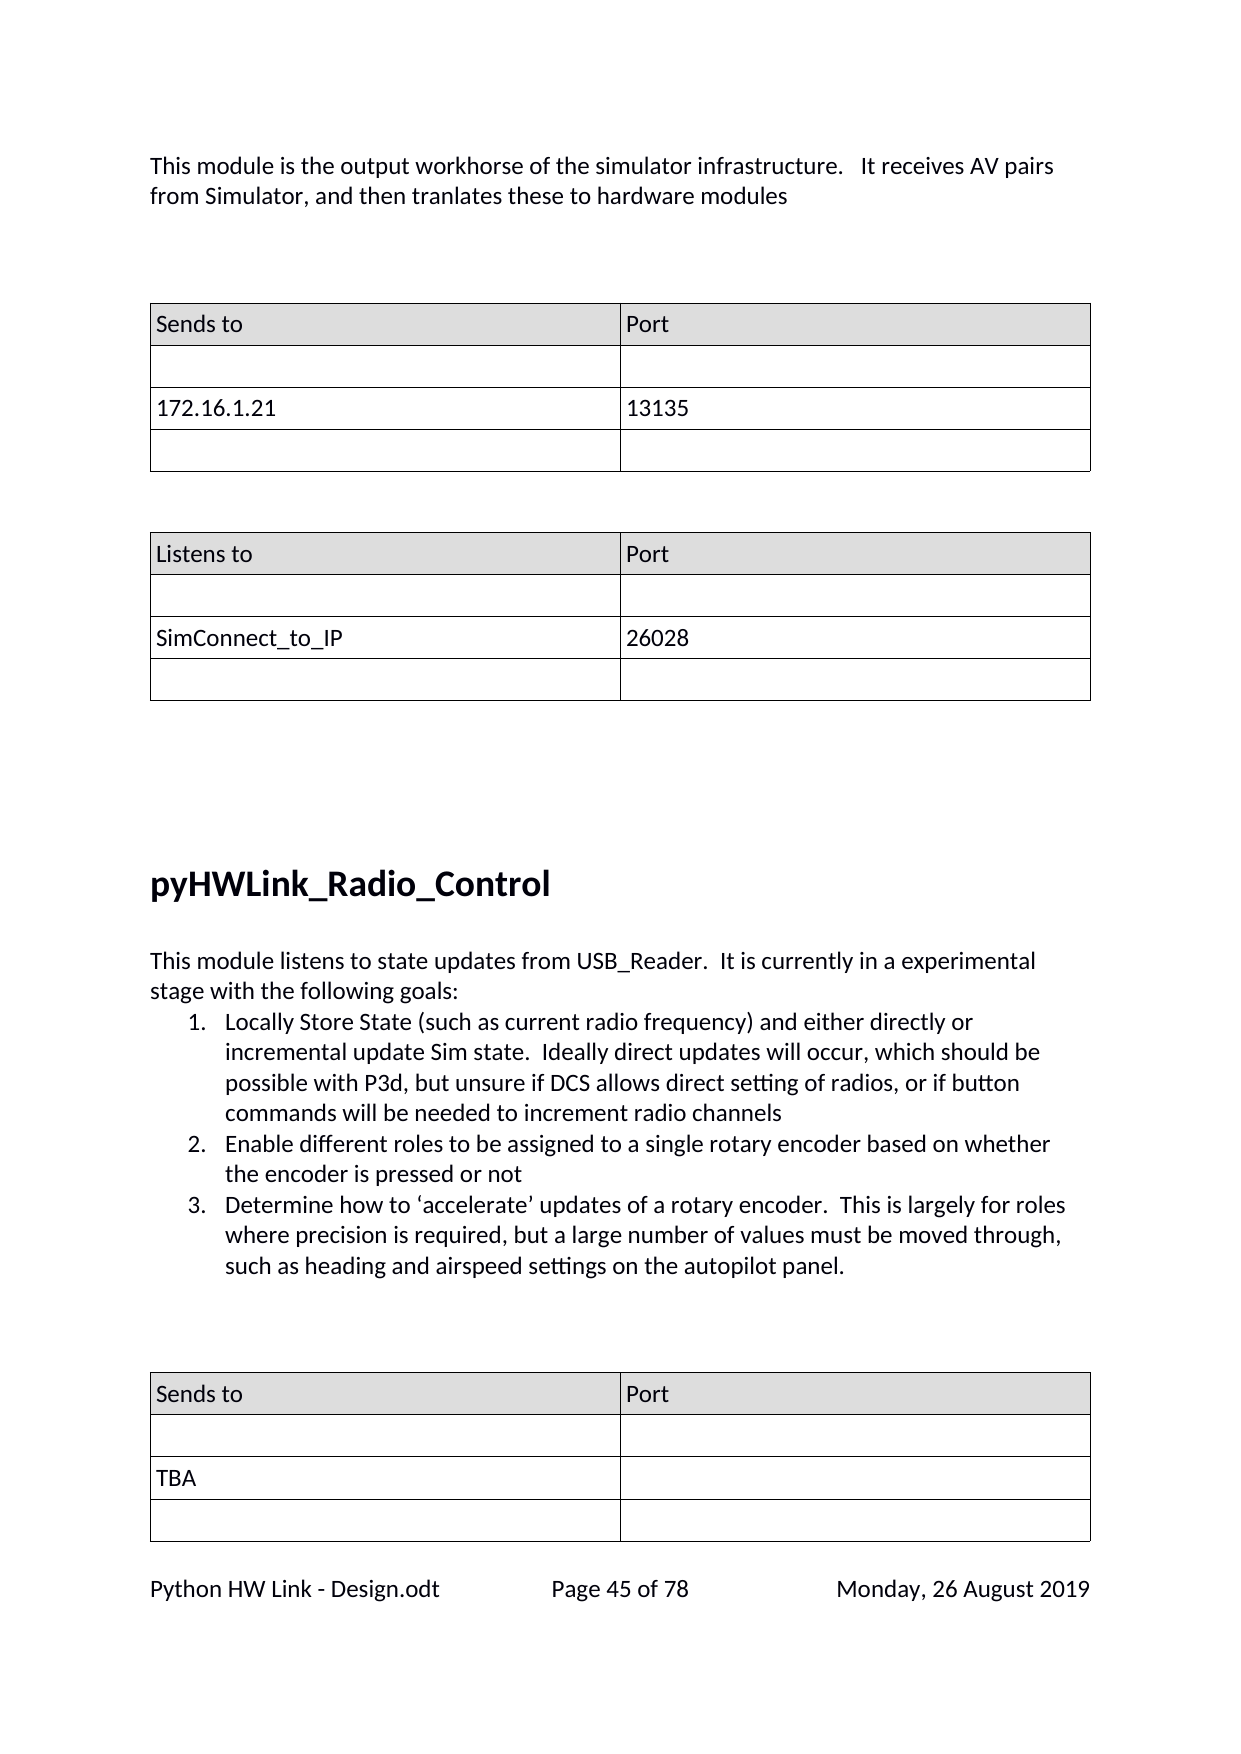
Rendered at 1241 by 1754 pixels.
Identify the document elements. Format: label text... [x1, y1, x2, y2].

table_cell 172.16.1.21 [151, 388, 620, 429]
table_header Port [621, 1373, 1090, 1414]
table_cell [151, 659, 620, 700]
table_cell SimConnect_to_IP [151, 617, 620, 658]
table_cell [621, 1415, 1090, 1456]
subtitle pyHWLink_Radio_Control [150, 860, 1090, 906]
table_cell [151, 575, 620, 616]
table_header Sends to [151, 304, 620, 345]
text This module is the output workhorse of the simulator infrastructure. It receives AV pairs from Simulator, and then tranlates these to hardware modules [150, 150, 1090, 211]
table_cell TBA [151, 1457, 620, 1498]
table_cell [621, 1457, 1090, 1498]
table_cell [621, 659, 1090, 700]
table_cell [151, 1500, 620, 1541]
table_cell [621, 346, 1090, 387]
table_cell [151, 346, 620, 387]
table_cell [621, 1500, 1090, 1541]
table_header Sends to [151, 1373, 620, 1414]
list Determine how to ‘accelerate’ updates of a rotary encoder. This is largely for roles where precision is required, but a large number of values must be moved through, such as heading and airspeed settings on the autopilot panel. [187, 1189, 1090, 1281]
table_cell [621, 430, 1090, 471]
table_header Port [621, 533, 1090, 574]
table_cell 13135 [621, 388, 1090, 429]
table_header Listens to [151, 533, 620, 574]
table_cell [621, 575, 1090, 616]
text This module listens to state updates from USB_Reader. It is currently in a experimental stage with the following goals: [150, 945, 1090, 1006]
list Enable different roles to be assigned to a single rotary encoder based on whether the encoder is pressed or not [187, 1128, 1090, 1189]
table_cell 26028 [621, 617, 1090, 658]
table_cell [151, 430, 620, 471]
list Locally Store State (such as current radio frequency) and either directly or incremental update Sim state. Ideally direct updates will occur, which should be possible with P3d, but unsure if DCS allows direct setting of radios, or if button commands will be needed to increment radio channels [187, 1006, 1090, 1128]
table_header Port [621, 304, 1090, 345]
table_cell [151, 1415, 620, 1456]
